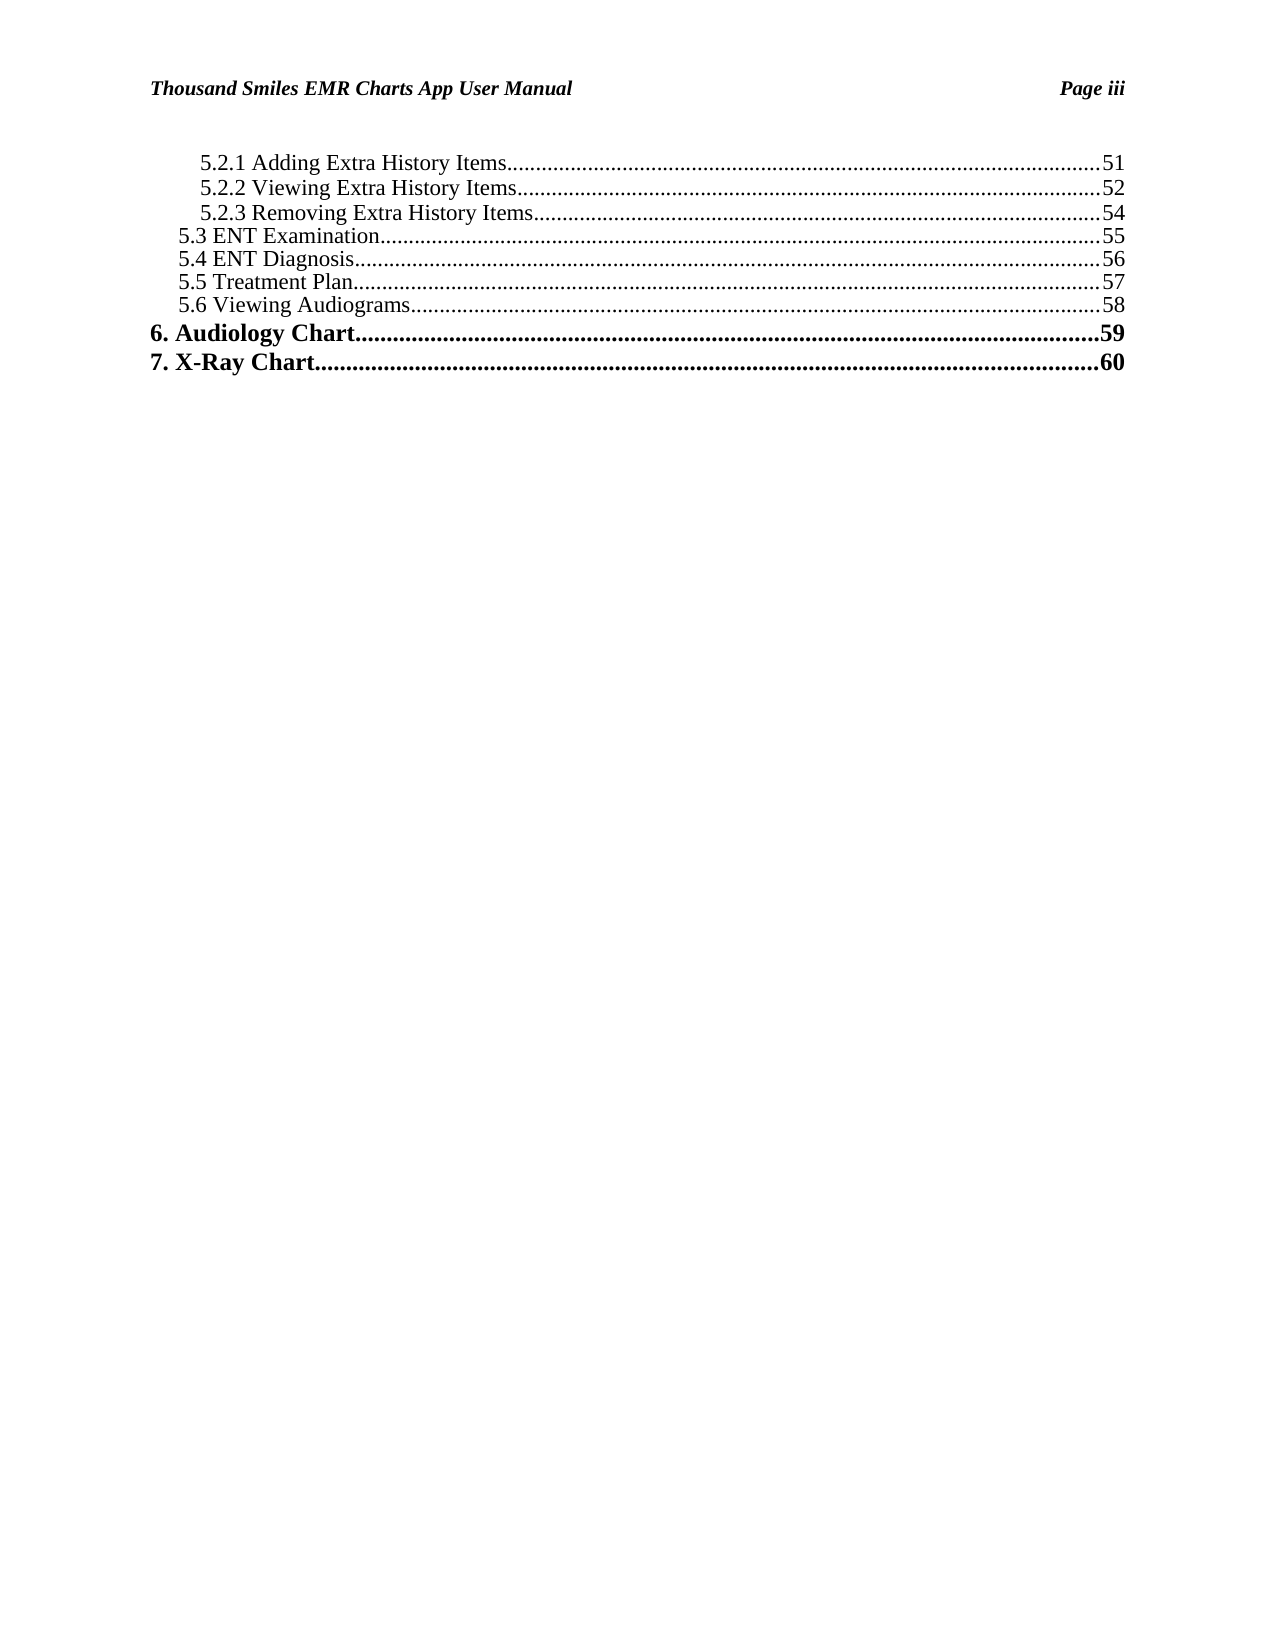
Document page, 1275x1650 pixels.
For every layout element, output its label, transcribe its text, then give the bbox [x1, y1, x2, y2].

text 7. X-Ray Chart 60 [150, 352, 1125, 375]
text 5.4 ENT Diagnosis 56 [178, 248, 1125, 271]
text 5.5 Treatment Plan 57 [178, 271, 1125, 294]
text 5.3 ENT Examination 55 [178, 225, 1125, 248]
text 5.2.3 Removing Extra History Items 54 [200, 200, 1125, 225]
text 6. Audiology Chart 59 [150, 323, 1125, 346]
text 5.2.2 Viewing Extra History Items 52 [200, 175, 1125, 200]
text 5.2.1 Adding Extra History Items 51 [200, 150, 1125, 175]
text 5.6 Viewing Audiograms 58 [178, 294, 1125, 317]
